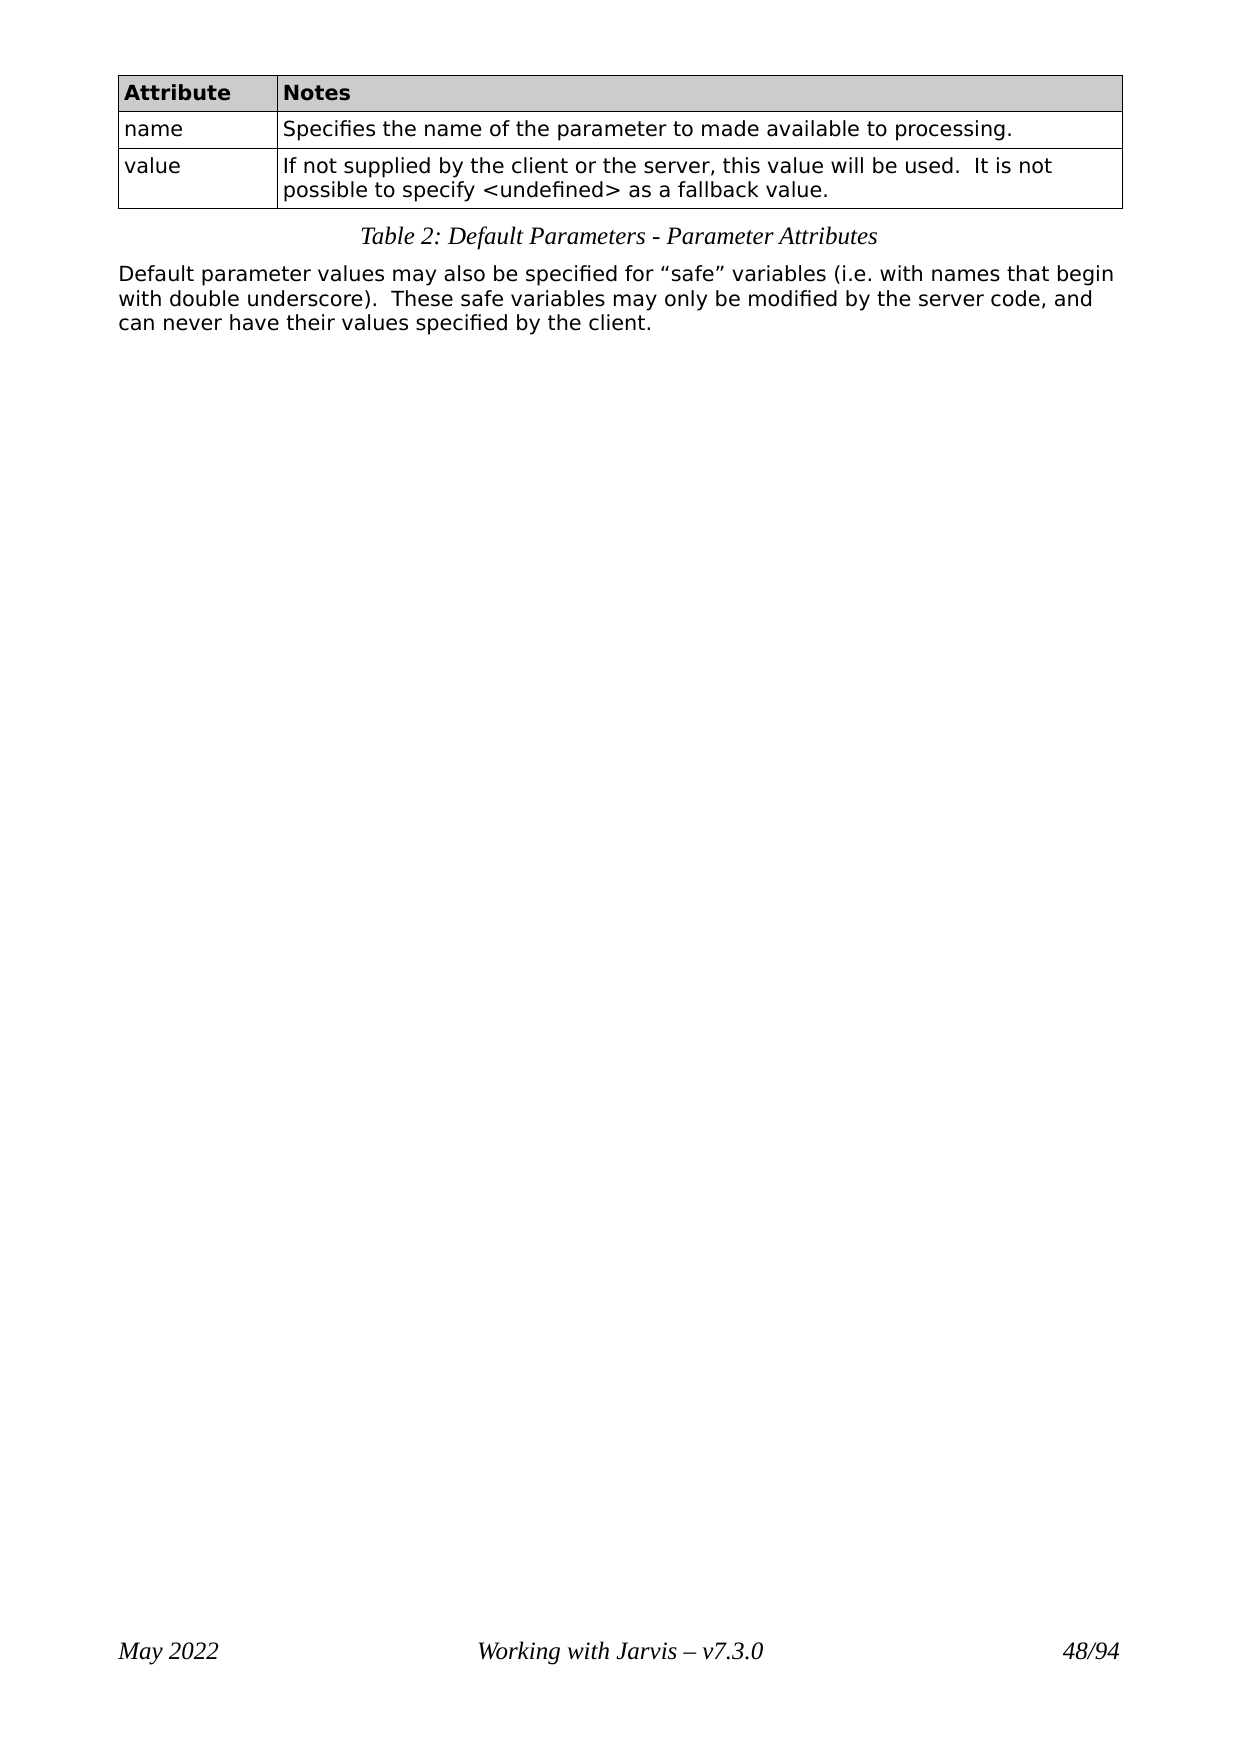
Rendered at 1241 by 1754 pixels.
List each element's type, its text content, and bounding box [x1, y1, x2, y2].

text Default parameter values may also be specified for “safe” variables (i.e. with names that begin with double underscore). These safe variables may only be modified by the server code, and can never have their values specified by the client. [118, 262, 1122, 335]
table_cell value [119, 149, 277, 208]
table_header Notes [278, 76, 1122, 111]
table_cell If not supplied by the client or the server, this value will be used. It is not possible to specify <undefined> as a fallback value. [278, 149, 1122, 208]
table_cell name [119, 112, 277, 147]
text Table 2: Default Parameters - Parameter Attributes [118, 221, 1122, 250]
table_header Attribute [119, 76, 277, 111]
table_cell Specifies the name of the parameter to made available to processing. [278, 112, 1122, 147]
